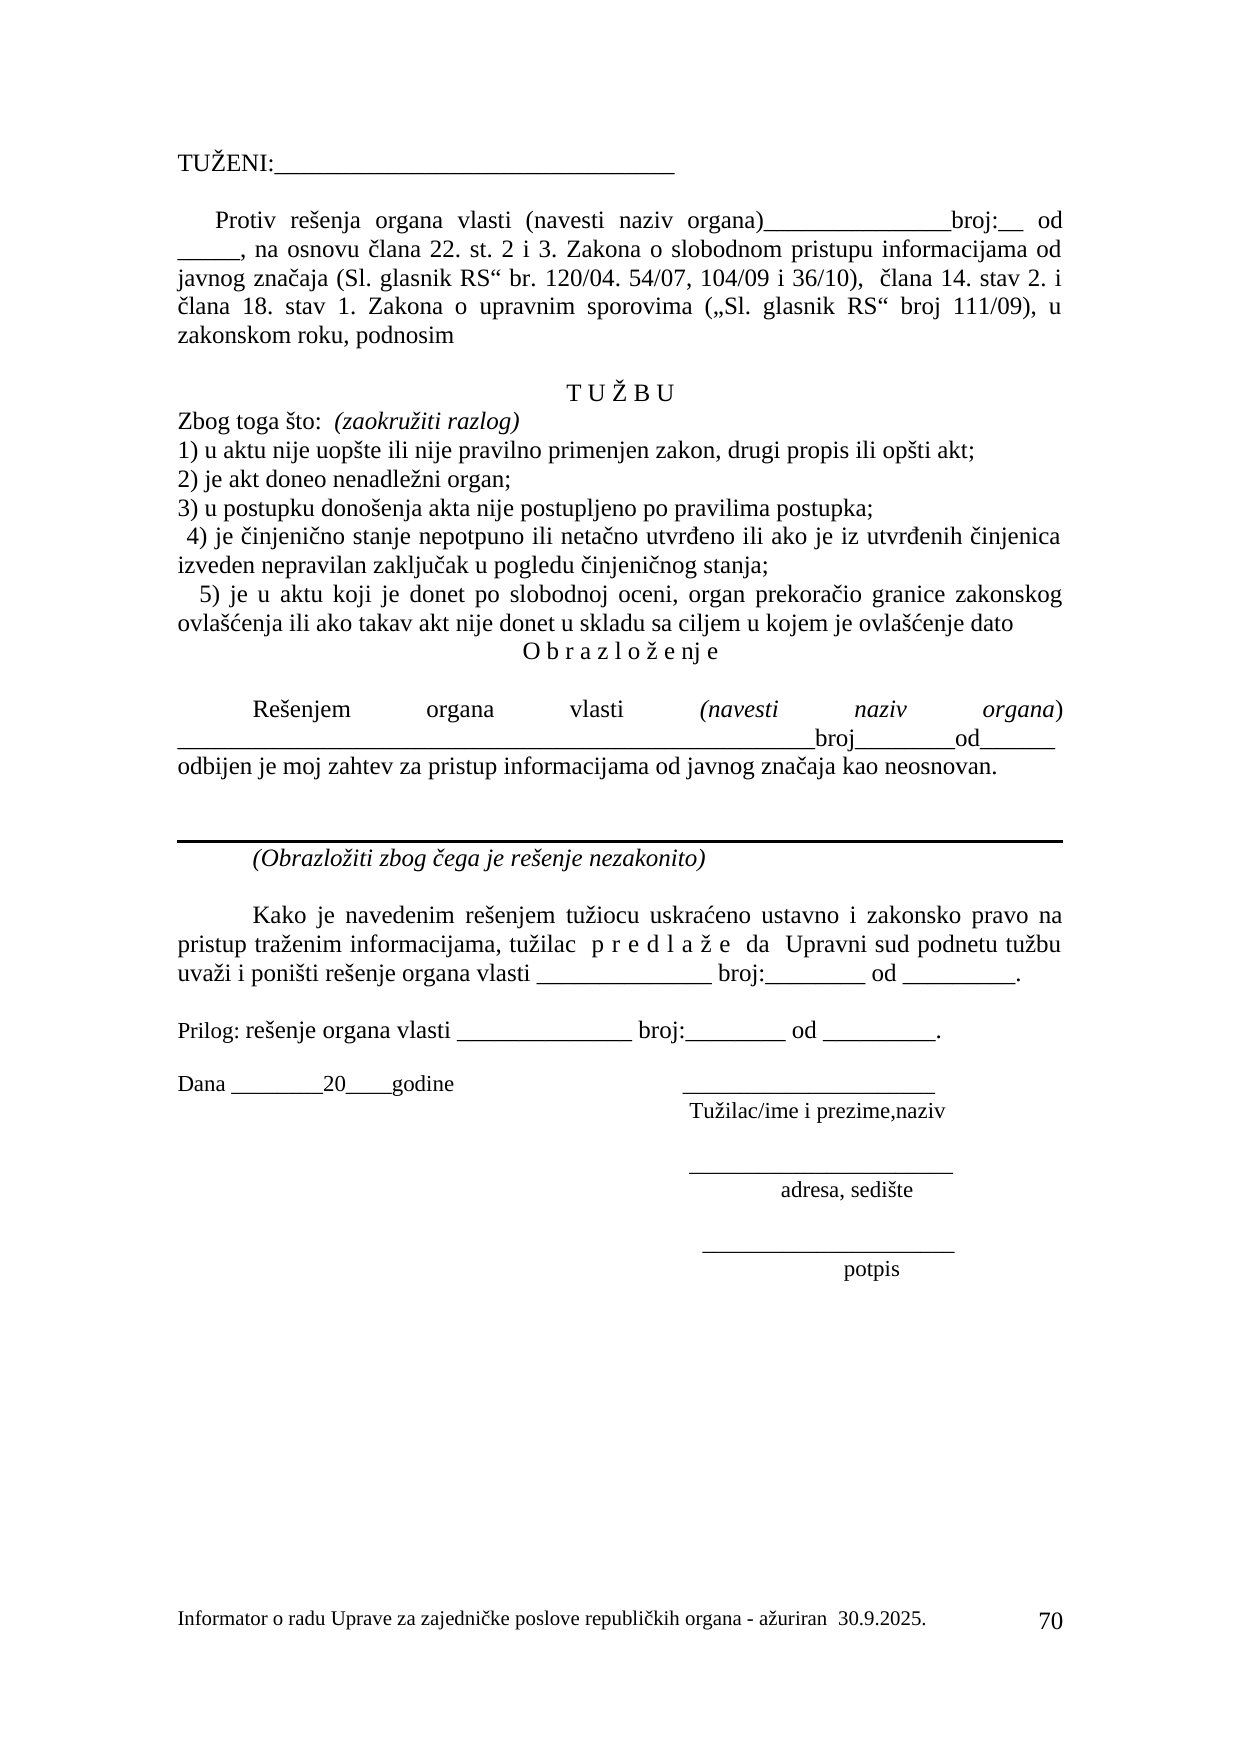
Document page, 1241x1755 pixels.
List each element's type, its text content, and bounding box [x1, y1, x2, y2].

text potpis [215, 1255, 1063, 1281]
text adresa, sedište [215, 1176, 1063, 1202]
text Protiv rešenja organa vlasti (navesti naziv organa)_______________broj:__ od _____, na osnovu člana 22. st. 2 i 3. Zakona o slobodnom pristupu informacijama od javnog značaja (Sl. glasnik RS“ br. 120/04. 54/07, 104/09 i 36/10), člana 14. stav 2. i člana 18. stav 1. Zakona o upravnim sporovima („Sl. glasnik RS“ broj 111/09), u zakonskom roku, podnosim [177, 205, 1063, 349]
text Prilog: rešenje organa vlasti ______________ broj:________ od _________. [177, 1015, 1063, 1044]
text Zbog toga što: (zaokružiti razlog) [140, 406, 1063, 435]
text 3) u postupku donošenja akta nije postuplјeno po pravilima postupka; [140, 493, 1063, 521]
text O b r a z l o ž e nj e [177, 636, 1063, 665]
text _______________________ [215, 1149, 1063, 1176]
text 1) u aktu nije uopšte ili nije pravilno primenjen zakon, drugi propis ili opšti akt; [140, 435, 1063, 464]
text 4) je činjenično stanje nepotpuno ili netačno utvrđeno ili ako je iz utvrđenih činjenica izveden nepravilan zaklјučak u pogledu činjeničnog stanja; [140, 521, 1063, 579]
text Rešenjem organa vlasti (navesti naziv organa) ___________________________________________________broj________od______ odbijen je moj zahtev za pristup informacijama od javnog značaja kao neosnovan. [177, 694, 1063, 780]
text Tužilac/ime i prezime,naziv [215, 1097, 1063, 1123]
text TUŽENI:________________________________ [177, 148, 1063, 176]
text 2) je akt doneo nenadležni organ; [140, 464, 1063, 493]
text ______________________ [702, 1202, 1063, 1255]
text Kako je navedenim rešenjem tužiocu uskraćeno ustavno i zakonsko pravo na pristup traženim informacijama, tužilac p r e d l a ž e da Upravni sud podnetu tužbu uvaži i poništi rešenje organa vlasti ______________ broj:________ od _________. [177, 900, 1063, 987]
text T U Ž B U [177, 378, 1063, 406]
text (Obrazložiti zbog čega je rešenje nezakonito) [177, 843, 1063, 872]
text 5) je u aktu koji je donet po slobodnoj oceni, organ prekoračio granice zakonskog ovlašćenja ili ako takav akt nije donet u skladu sa cilјem u kojem je ovlašćenje dato [140, 579, 1063, 636]
text Dana ________20____godine ______________________ [177, 1071, 1063, 1097]
